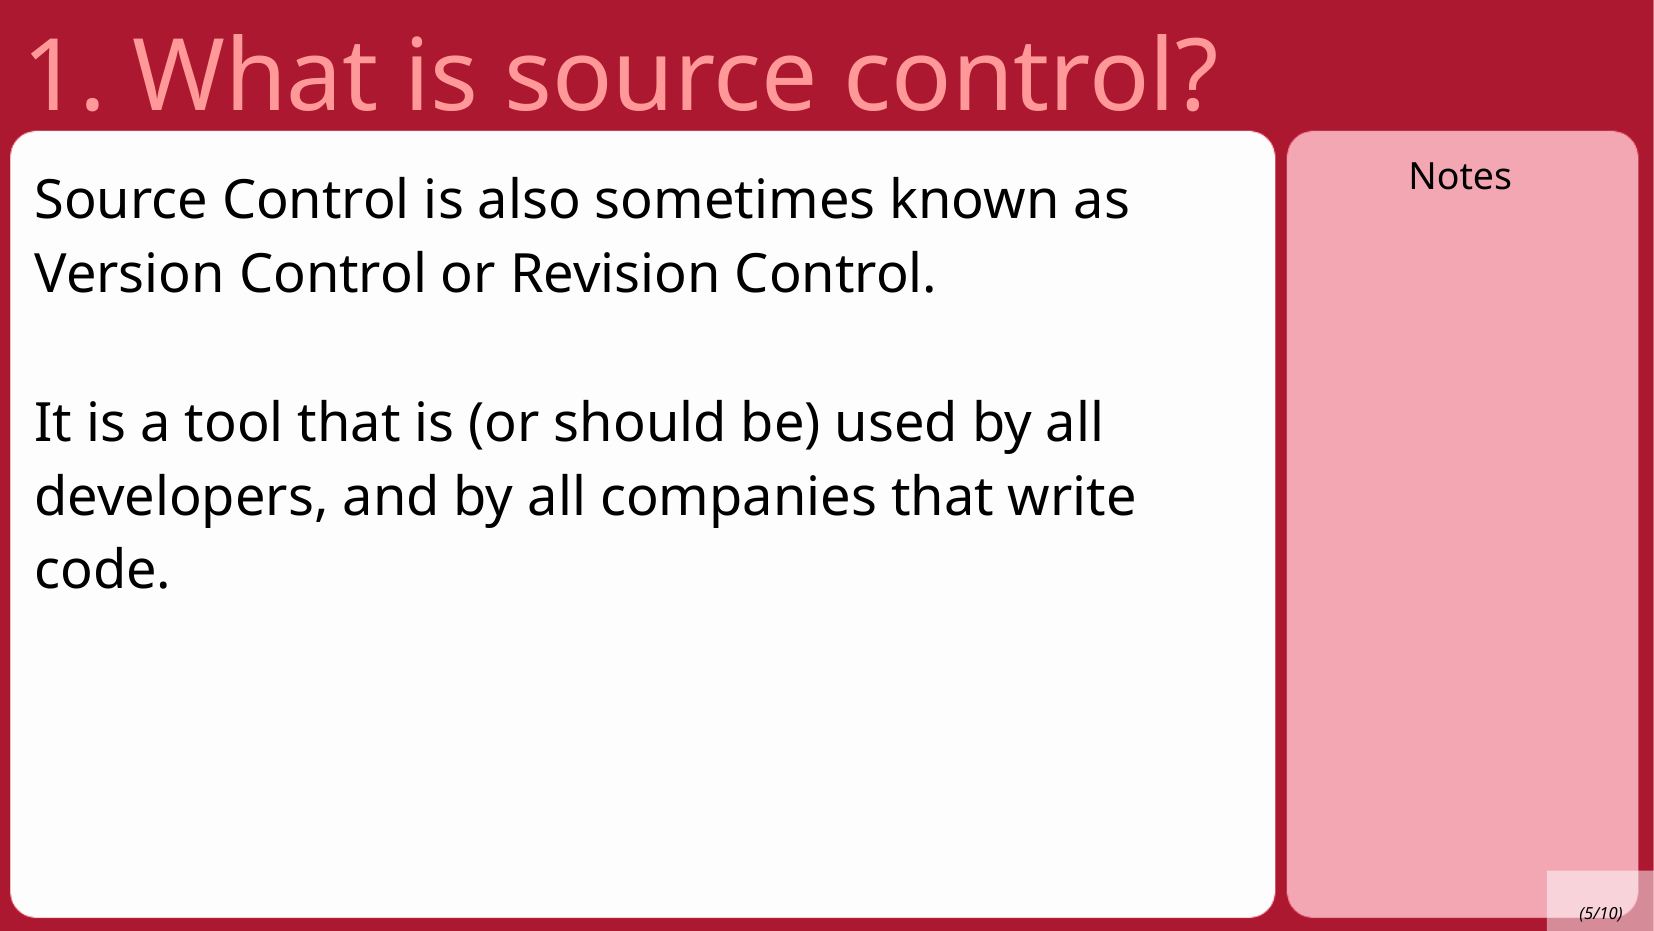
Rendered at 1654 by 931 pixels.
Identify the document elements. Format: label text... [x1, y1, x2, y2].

text_box (9/10) [1546, 877, 1654, 931]
picture [0, 0, 1654, 931]
text_box Source Control is also sometimes known as Version Control or Revision Control. It is a tool that is (or should be) used by all developers, and by all companies that write code. [34, 160, 1248, 465]
title 1. What is source control? [22, 7, 1511, 136]
text_box Notes [1290, 141, 1631, 199]
